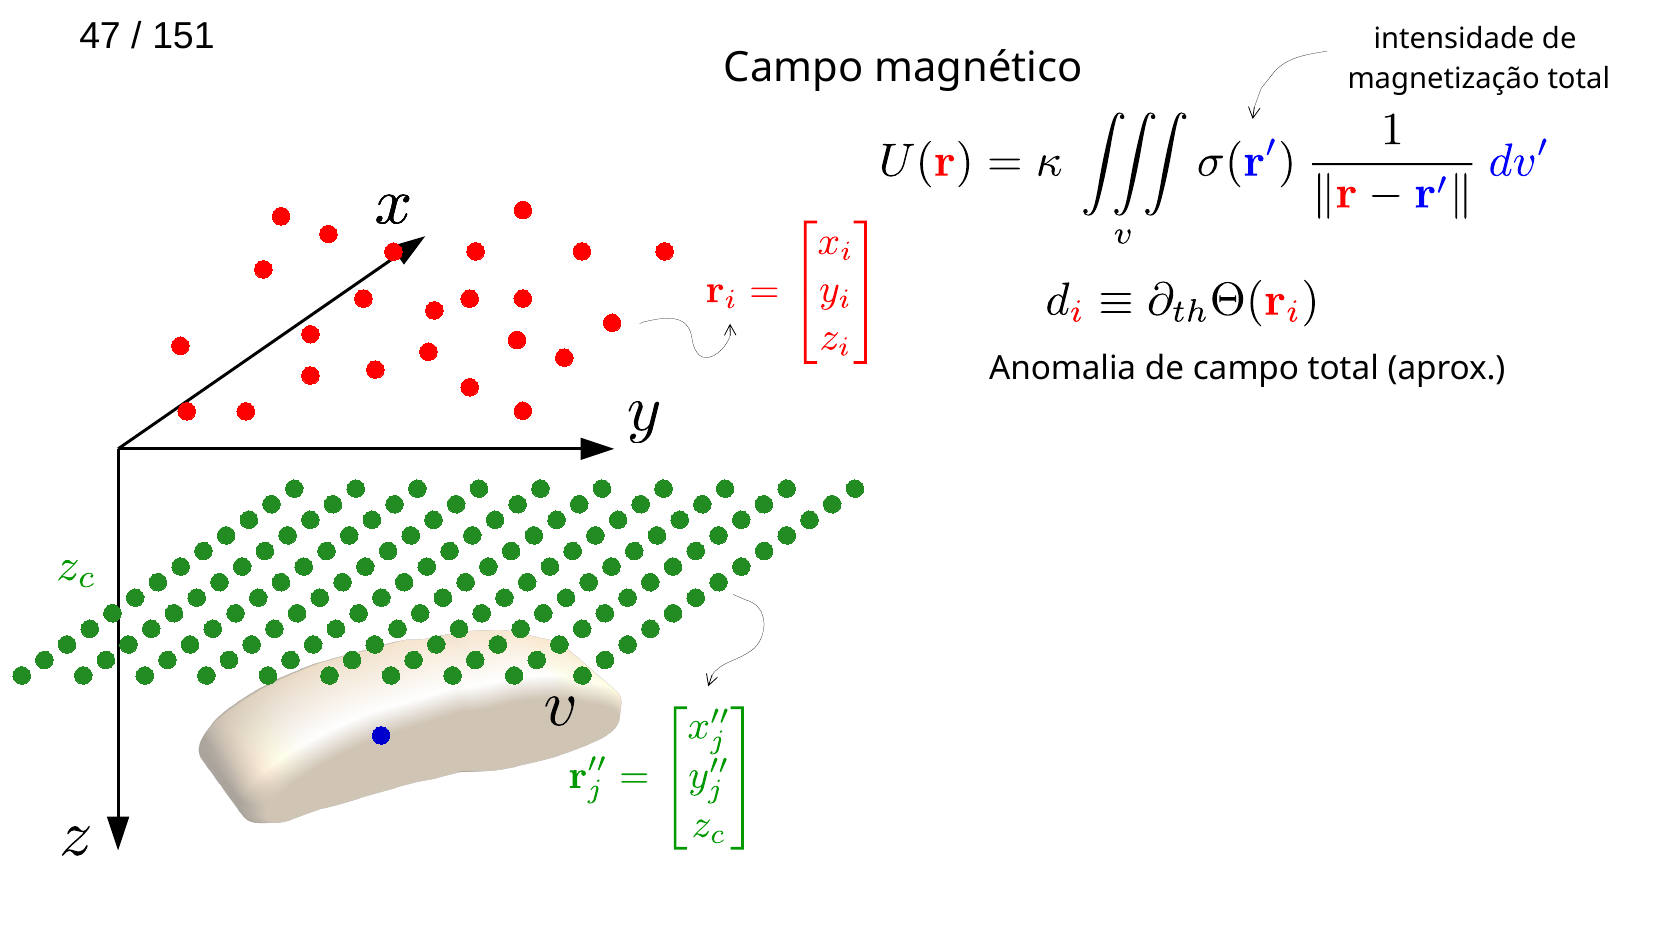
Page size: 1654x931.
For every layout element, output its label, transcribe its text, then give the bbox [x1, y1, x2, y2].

text_box [618, 635, 637, 654]
text_box [220, 651, 238, 669]
text_box [514, 201, 532, 219]
text_box [511, 619, 530, 638]
text_box <number> / 151 [0, 0, 196, 71]
text_box [262, 495, 281, 514]
text_box [631, 495, 650, 514]
text_box [555, 348, 574, 367]
text_box [777, 479, 796, 498]
text_box [755, 495, 773, 514]
text_box [304, 635, 323, 654]
text_box [365, 635, 384, 654]
text_box [664, 604, 682, 623]
text_box [259, 666, 277, 685]
text_box [586, 526, 605, 545]
text_box [508, 495, 527, 514]
text_box intensidade de magnetização total [1332, 17, 1616, 97]
text_box [385, 495, 404, 514]
text_box [602, 557, 621, 576]
text_box [333, 573, 352, 592]
text_box [417, 557, 436, 576]
text_box [686, 542, 705, 560]
text_box [686, 588, 705, 607]
text_box [709, 573, 728, 592]
text_box [103, 604, 122, 623]
text_box [324, 495, 342, 514]
text_box [846, 479, 864, 498]
text_box [424, 510, 443, 529]
text_box [171, 336, 190, 355]
text_box [401, 526, 420, 545]
text_box [408, 479, 427, 498]
text_box [349, 604, 368, 623]
text_box [800, 510, 819, 529]
text_box [203, 619, 222, 638]
text_box [12, 666, 31, 685]
text_box [97, 651, 115, 669]
text_box [514, 401, 532, 420]
text_box [557, 588, 575, 607]
text_box [502, 542, 520, 560]
text_box [531, 479, 550, 498]
text_box [641, 573, 660, 592]
text_box [210, 573, 229, 592]
text_box [527, 651, 546, 669]
text_box [654, 479, 673, 498]
text_box [648, 526, 666, 545]
text_box [488, 635, 507, 654]
text_box [419, 342, 438, 361]
text_box [655, 242, 674, 261]
picture [704, 112, 1548, 366]
text_box [547, 510, 566, 529]
text_box [495, 588, 514, 607]
text_box [518, 573, 537, 592]
text_box [327, 619, 345, 638]
text_box [285, 479, 304, 498]
text_box [732, 510, 751, 529]
text_box [664, 557, 682, 576]
text_box [466, 242, 485, 261]
text_box [440, 542, 459, 560]
text_box [570, 495, 589, 514]
text_box [171, 557, 190, 576]
text_box [249, 588, 268, 607]
text_box [343, 651, 361, 669]
text_box [609, 510, 627, 529]
text_box [447, 495, 466, 514]
text_box [233, 557, 252, 576]
text_box [573, 666, 592, 685]
text_box [35, 651, 54, 669]
text_box [236, 402, 255, 421]
text_box [625, 542, 644, 560]
text_box [541, 557, 559, 576]
text_box [755, 542, 773, 560]
text_box [534, 604, 553, 623]
picture [1043, 278, 1322, 329]
text_box [149, 573, 167, 592]
text_box [317, 542, 336, 560]
text_box [217, 526, 235, 545]
text_box [823, 495, 842, 514]
picture [543, 696, 578, 726]
text_box [379, 542, 397, 560]
picture [374, 194, 413, 224]
text_box [356, 557, 375, 576]
text_box [194, 542, 213, 560]
text_box [58, 635, 76, 654]
text_box [463, 526, 482, 545]
text_box [272, 573, 290, 592]
text_box [372, 726, 390, 745]
text_box [472, 604, 491, 623]
text_box [456, 573, 475, 592]
text_box [278, 526, 297, 545]
text_box [158, 651, 177, 669]
text_box [716, 479, 734, 498]
picture [566, 704, 759, 852]
text_box Anomalia de campo total (aprox.) [974, 336, 1497, 388]
text_box [187, 588, 206, 607]
text_box [165, 604, 183, 623]
text_box [74, 666, 93, 685]
text_box [242, 635, 261, 654]
text_box [320, 666, 339, 685]
text_box [135, 666, 154, 685]
text_box [505, 666, 523, 685]
text_box [513, 289, 532, 308]
text_box [595, 604, 614, 623]
text_box [508, 331, 526, 349]
text_box [346, 479, 365, 498]
text_box [142, 619, 161, 638]
text_box [319, 225, 338, 243]
text_box [670, 510, 689, 529]
text_box [450, 619, 468, 638]
text_box [272, 207, 290, 226]
text_box [479, 557, 498, 576]
picture [56, 560, 95, 588]
text_box [425, 301, 444, 320]
text_box [265, 619, 284, 638]
text_box [126, 588, 145, 607]
text_box [254, 260, 273, 279]
text_box [732, 557, 751, 576]
text_box [240, 510, 258, 529]
text_box [486, 510, 504, 529]
text_box [443, 666, 462, 685]
text_box [579, 573, 598, 592]
text_box [777, 526, 796, 545]
text_box Campo magnético [708, 29, 1078, 91]
text_box [301, 366, 320, 385]
text_box [301, 325, 320, 344]
text_box [404, 651, 423, 669]
text_box [466, 651, 485, 669]
text_box [434, 588, 452, 607]
picture [626, 401, 662, 443]
text_box [573, 619, 592, 638]
text_box [641, 619, 660, 638]
text_box [709, 526, 728, 545]
text_box [460, 289, 479, 308]
text_box [411, 604, 430, 623]
text_box [181, 635, 199, 654]
text_box [177, 402, 196, 421]
text_box [340, 526, 359, 545]
text_box [226, 604, 245, 623]
text_box [470, 479, 488, 498]
text_box [197, 666, 216, 685]
text_box [119, 635, 138, 654]
text_box [288, 604, 306, 623]
text_box [427, 635, 446, 654]
text_box [310, 588, 329, 607]
text_box [693, 495, 712, 514]
text_box [563, 542, 582, 560]
text_box [593, 479, 611, 498]
text_box [395, 573, 413, 592]
text_box [618, 588, 637, 607]
text_box [363, 510, 381, 529]
text_box [256, 542, 274, 560]
text_box [301, 510, 320, 529]
text_box [294, 557, 313, 576]
text_box [550, 635, 569, 654]
text_box [573, 242, 591, 261]
text_box [596, 651, 614, 669]
text_box [382, 666, 400, 685]
text_box [372, 588, 391, 607]
text_box [388, 619, 407, 638]
text_box [354, 289, 373, 308]
text_box [281, 651, 300, 669]
picture [59, 826, 93, 856]
text_box [80, 619, 99, 638]
text_box [384, 242, 403, 261]
text_box [460, 378, 479, 397]
text_box [366, 360, 385, 379]
text_box [525, 526, 543, 545]
text_box [603, 313, 621, 332]
